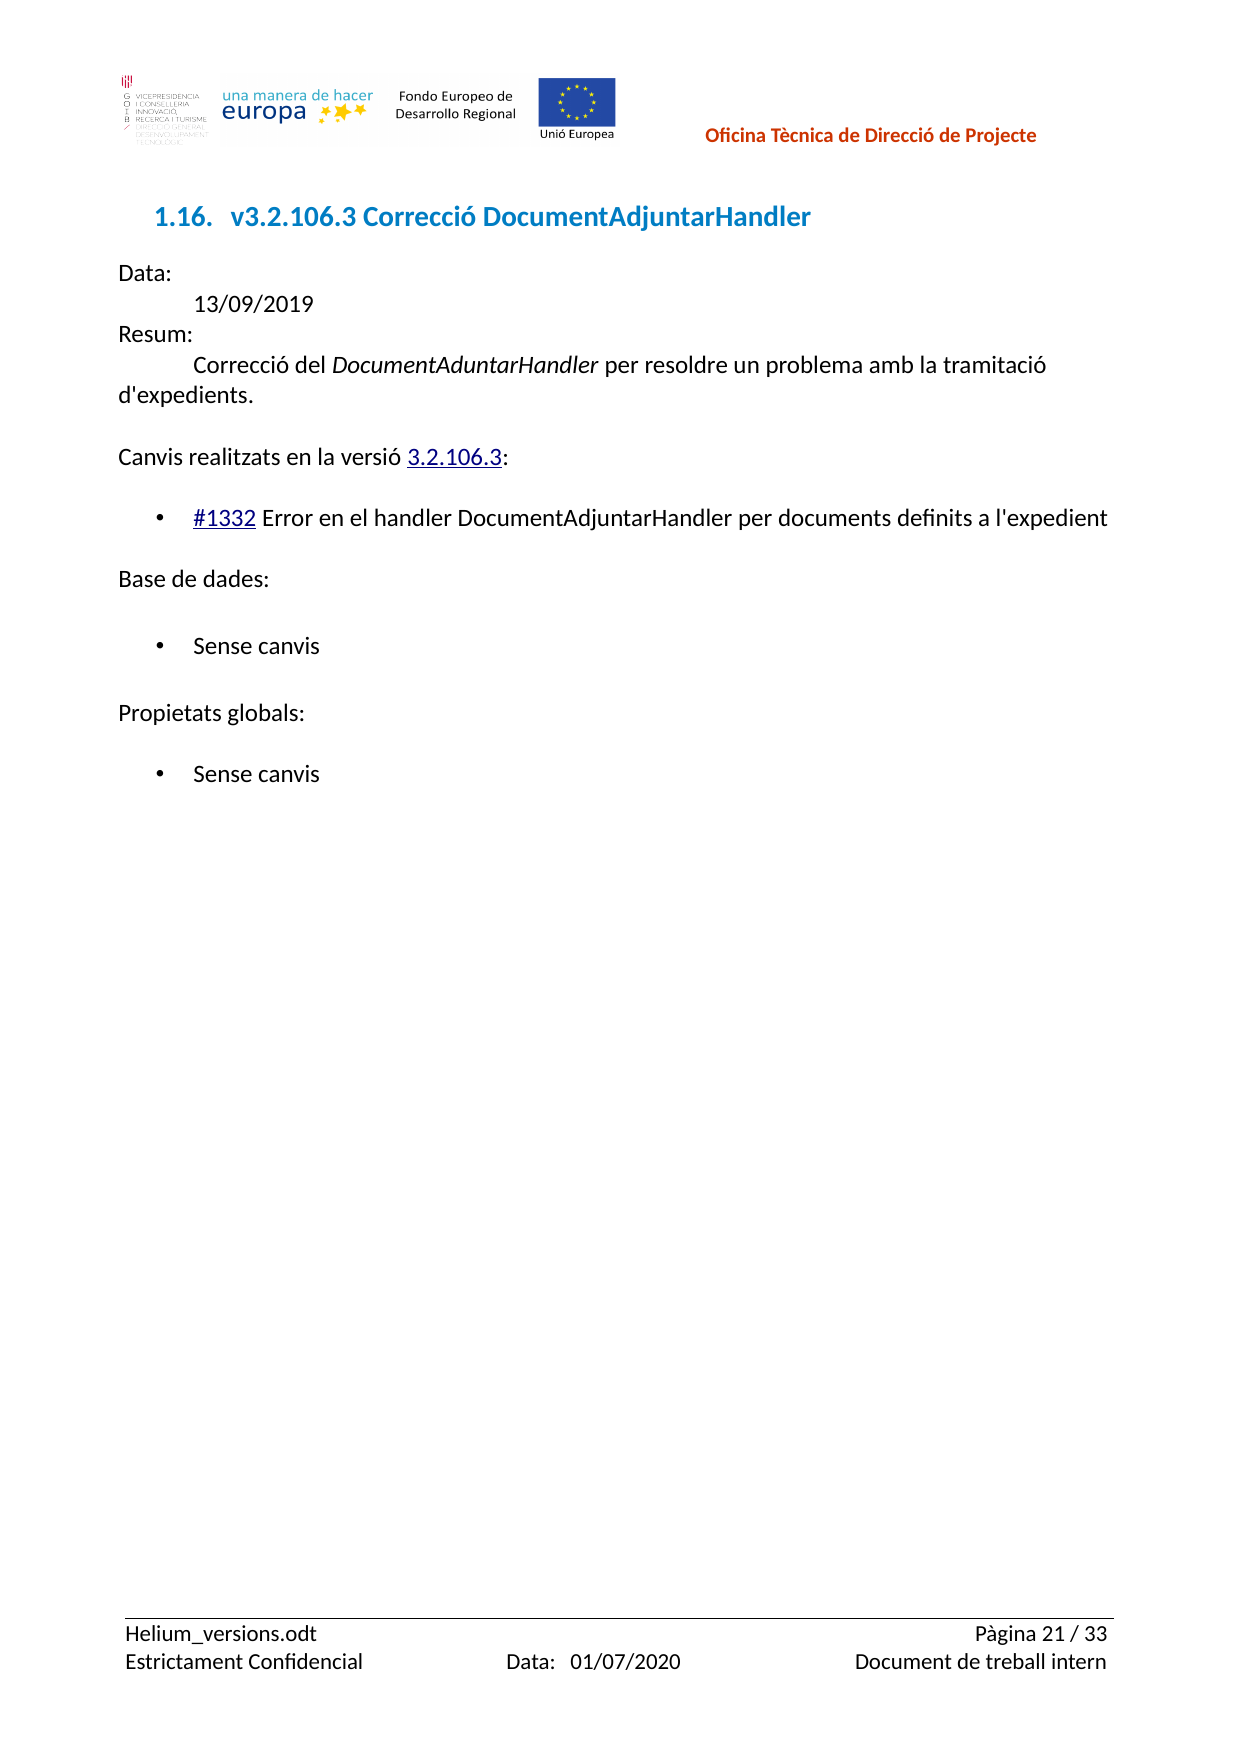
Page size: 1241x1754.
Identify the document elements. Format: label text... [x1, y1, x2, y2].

list Sense canvis [156, 630, 1122, 660]
text Canvis realitzats en la versió 3.2.106.3: [118, 441, 1122, 471]
text Base de dades: [118, 563, 1122, 593]
list #1332 Error en el handler DocumentAdjuntarHandler per documents definits a l'expedient [156, 502, 1122, 532]
picture [118, 73, 213, 147]
text Propietats globals: [118, 697, 1122, 727]
text Data: [118, 258, 1122, 288]
subtitle v3.2.106.3 Correcció DocumentAdjuntarHandler [153, 198, 1122, 234]
text Correcció del DocumentAduntarHandler per resoldre un problema amb la tramitació d'expedients. [118, 349, 1122, 410]
list Sense canvis [156, 758, 1122, 788]
text Resum: [118, 319, 1122, 349]
picture [219, 73, 621, 147]
text 13/09/2019 [118, 288, 1122, 319]
